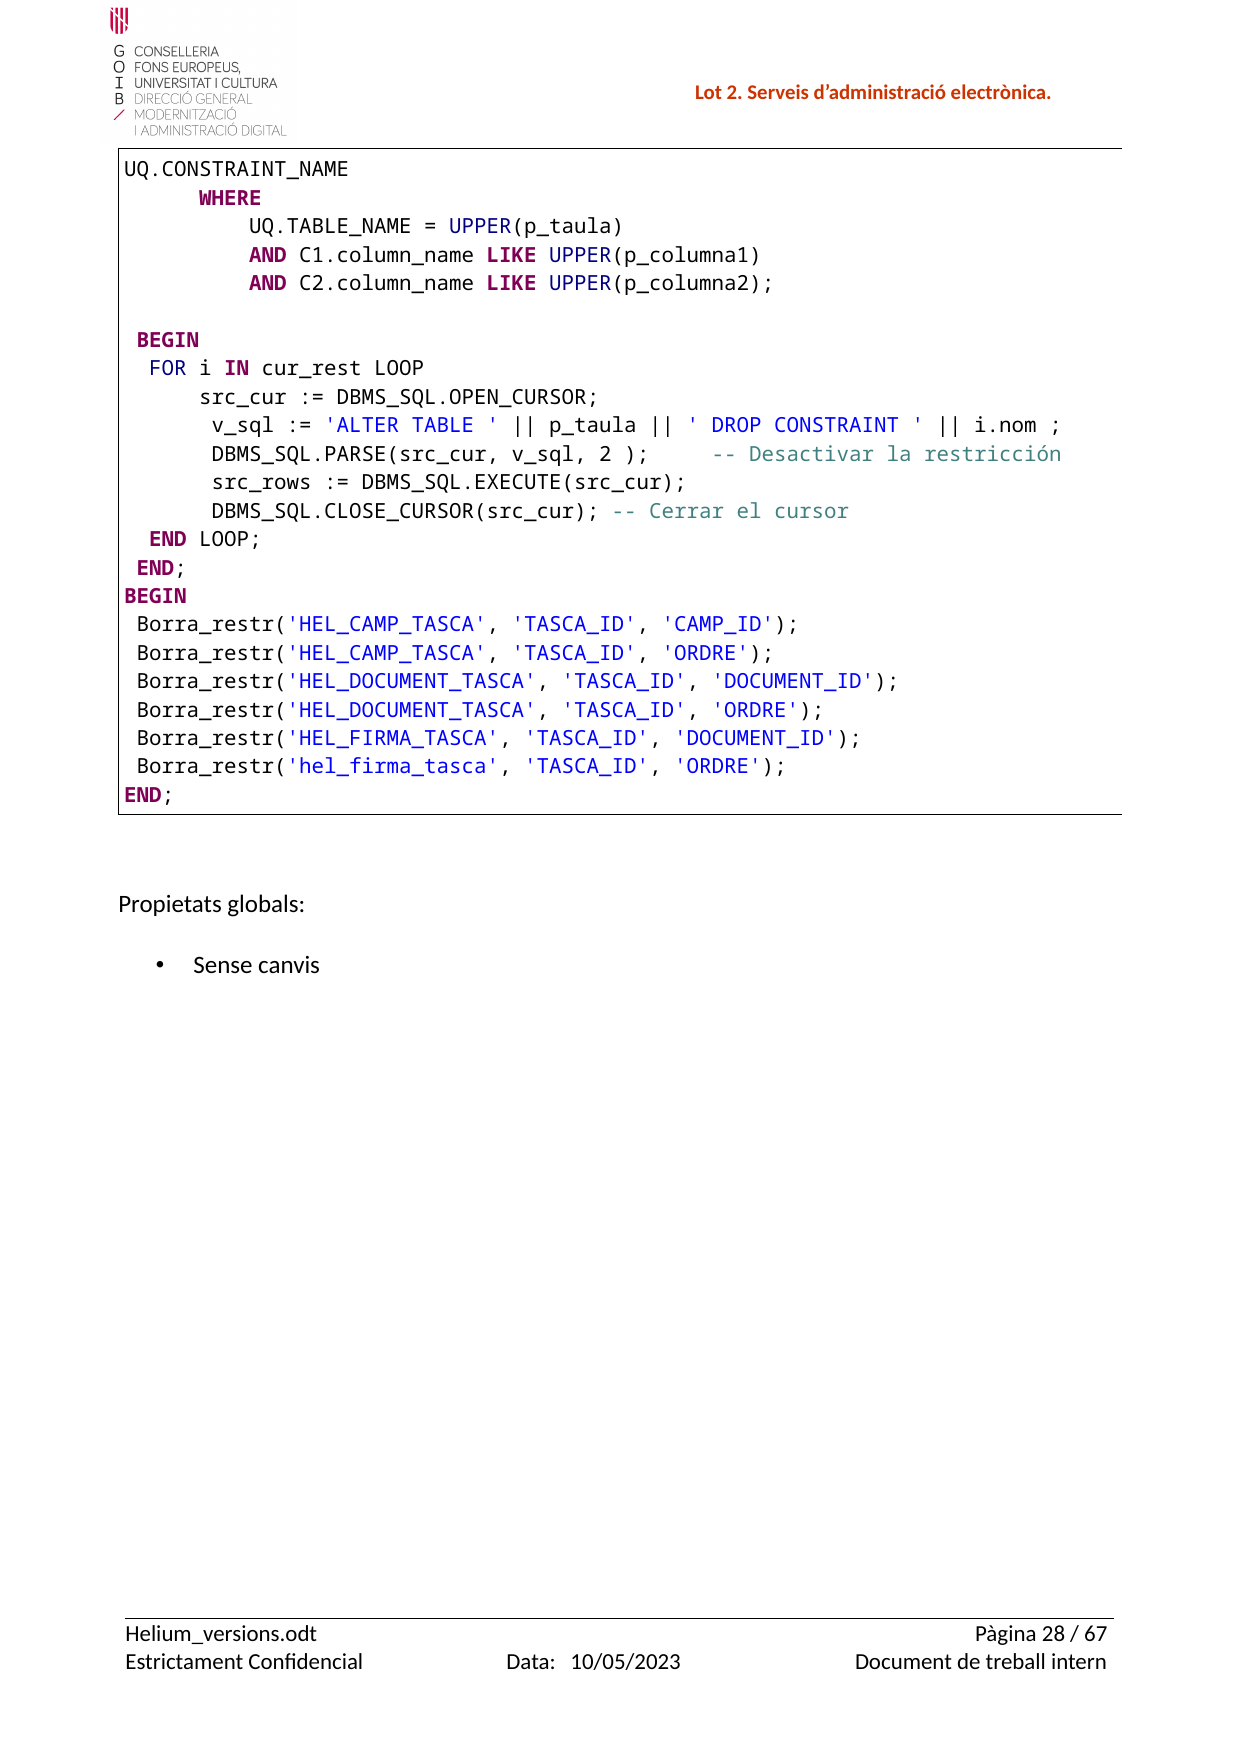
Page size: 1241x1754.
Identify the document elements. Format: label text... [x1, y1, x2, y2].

picture [100, 0, 297, 144]
table_header UQ.CONSTRAINT_NAME WHERE UQ.TABLE_NAME = UPPER(p_taula) AND C1.column_name LIKE UPPER(p_columna1) AND C2.column_name LIKE UPPER(p_columna2); BEGIN FOR i IN cur_rest LOOP src_cur := DBMS_SQL.OPEN_CURSOR; v_sql := 'ALTER TABLE ' || p_taula || ' DROP CONSTRAINT ' || i.nom ; DBMS_SQL.PARSE(src_cur, v_sql, 2 ); -- Desactivar la restricción src_rows := DBMS_SQL.EXECUTE(src_cur); DBMS_SQL.CLOSE_CURSOR(src_cur); -- Cerrar el cursor END LOOP; END; BEGIN Borra_restr('HEL_CAMP_TASCA', 'TASCA_ID', 'CAMP_ID'); Borra_restr('HEL_CAMP_TASCA', 'TASCA_ID', 'ORDRE'); Borra_restr('HEL_DOCUMENT_TASCA', 'TASCA_ID', 'DOCUMENT_ID'); Borra_restr('HEL_DOCUMENT_TASCA', 'TASCA_ID', 'ORDRE'); Borra_restr('HEL_FIRMA_TASCA', 'TASCA_ID', 'DOCUMENT_ID'); Borra_restr('hel_firma_tasca', 'TASCA_ID', 'ORDRE'); END; [119, 149, 1122, 814]
text Propietats globals: [118, 888, 1122, 919]
list Sense canvis [156, 949, 1122, 980]
